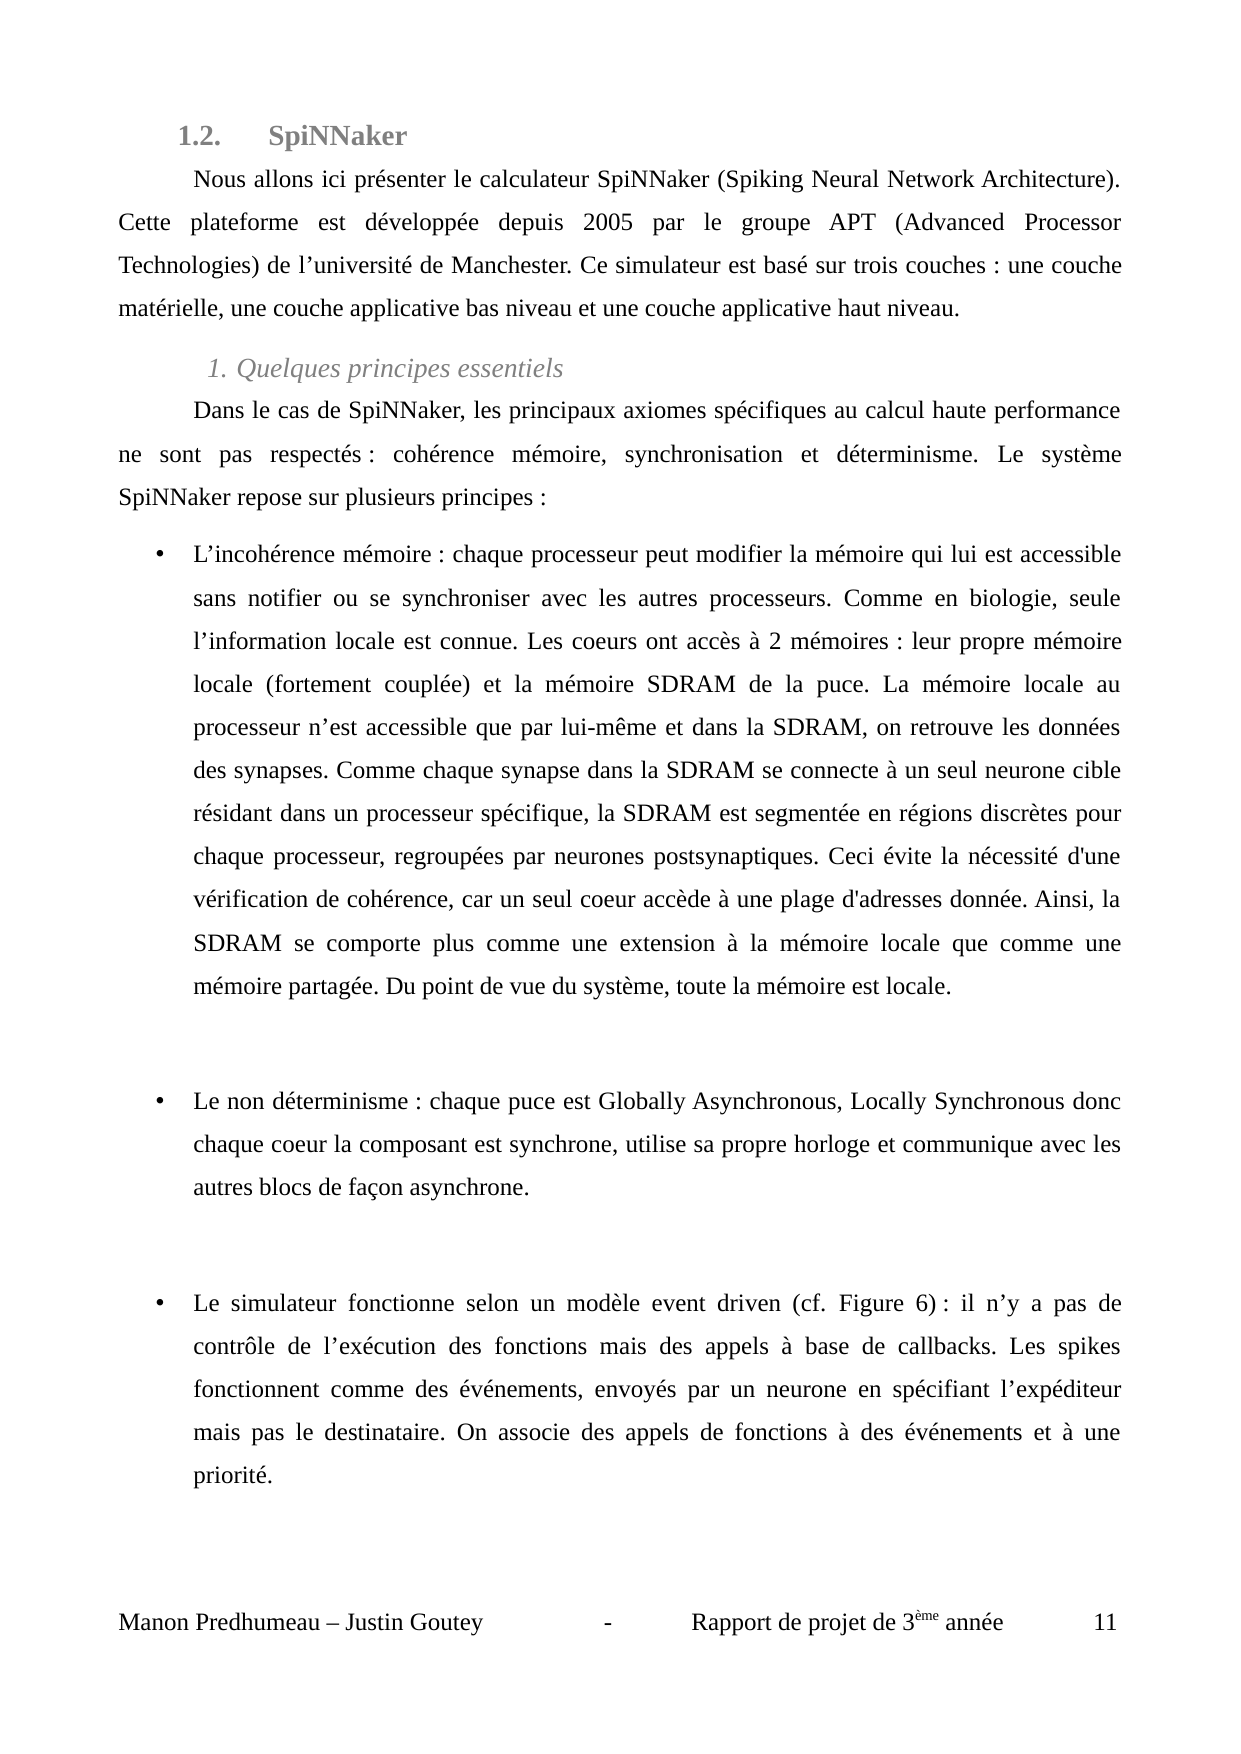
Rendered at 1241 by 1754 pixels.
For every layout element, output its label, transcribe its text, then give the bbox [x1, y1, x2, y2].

subtitle SpiNNaker [177, 118, 1122, 152]
text Nous allons ici présenter le calculateur SpiNNaker (Spiking Neural Network Architecture). Cette plateforme est développée depuis 2005 par le groupe APT (Advanced Processor Technologies) de l’université de Manchester. Ce simulateur est basé sur trois couches : une couche matérielle, une couche applicative bas niveau et une couche applicative haut niveau. [118, 164, 1122, 322]
subtitle Quelques principes essentiels [207, 351, 1122, 383]
list Le simulateur fonctionne selon un modèle event driven (cf. Figure 6) : il n’y a pas de contrôle de l’exécution des fonctions mais des appels à base de callbacks. Les spikes fonctionnent comme des événements, envoyés par un neurone en spécifiant l’expéditeur mais pas le destinataire. On associe des appels de fonctions à des événements et à une priorité. [156, 1288, 1122, 1489]
text Dans le cas de SpiNNaker, les principaux axiomes spécifiques au calcul haute performance ne sont pas respectés : cohérence mémoire, synchronisation et déterminisme. Le système SpiNNaker repose sur plusieurs principes : [118, 396, 1122, 511]
list L’incohérence mémoire : chaque processeur peut modifier la mémoire qui lui est accessible sans notifier ou se synchroniser avec les autres processeurs. Comme en biologie, seule l’information locale est connue. Les coeurs ont accès à 2 mémoires : leur propre mémoire locale (fortement couplée) et la mémoire SDRAM de la puce. La mémoire locale au processeur n’est accessible que par lui-même et dans la SDRAM, on retrouve les données des synapses. Comme chaque synapse dans la SDRAM se connecte à un seul neurone cible résidant dans un processeur spécifique, la SDRAM est segmentée en régions discrètes pour chaque processeur, regroupées par neurones postsynaptiques. Ceci évite la nécessité d'une vérification de cohérence, car un seul coeur accède à une plage d'adresses donnée. Ainsi, la SDRAM se comporte plus comme une extension à la mémoire locale que comme une mémoire partagée. Du point de vue du système, toute la mémoire est locale. [156, 539, 1122, 999]
list Le non déterminisme : chaque puce est Globally Asynchronous, Locally Synchronous donc chaque coeur la composant est synchrone, utilise sa propre horloge et communique avec les autres blocs de façon asynchrone. [156, 1086, 1122, 1201]
